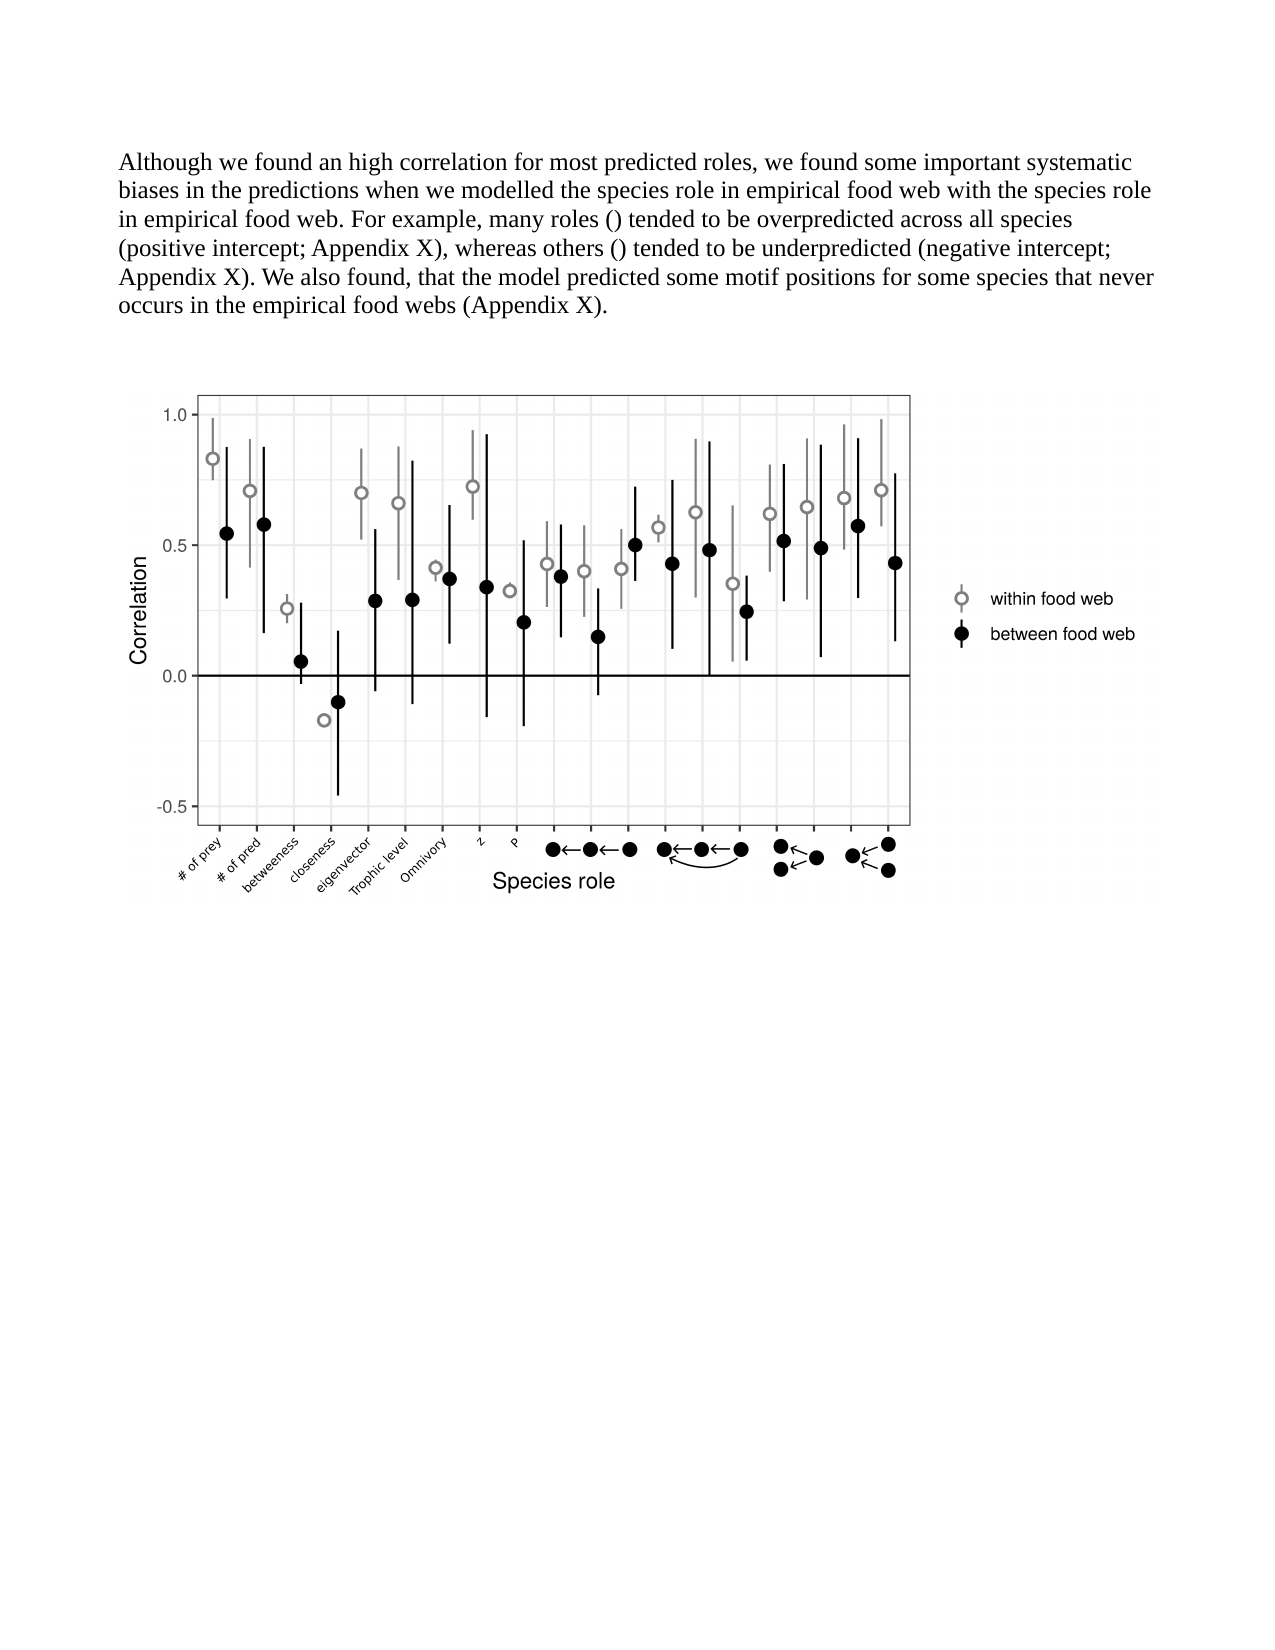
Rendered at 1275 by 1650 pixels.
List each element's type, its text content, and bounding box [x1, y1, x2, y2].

picture [118, 383, 1157, 904]
text Although we found an high correlation for most predicted roles, we found some important systematic biases in the predictions when we modelled the species role in empirical food web with the species role in empirical food web. For example, many roles () tended to be overpredicted across all species (positive intercept; Appendix X), whereas others () tended to be underpredicted (negative intercept; Appendix X). We also found, that the model predicted some motif positions for some species that never occurs in the empirical food webs (Appendix X). [118, 147, 1157, 319]
